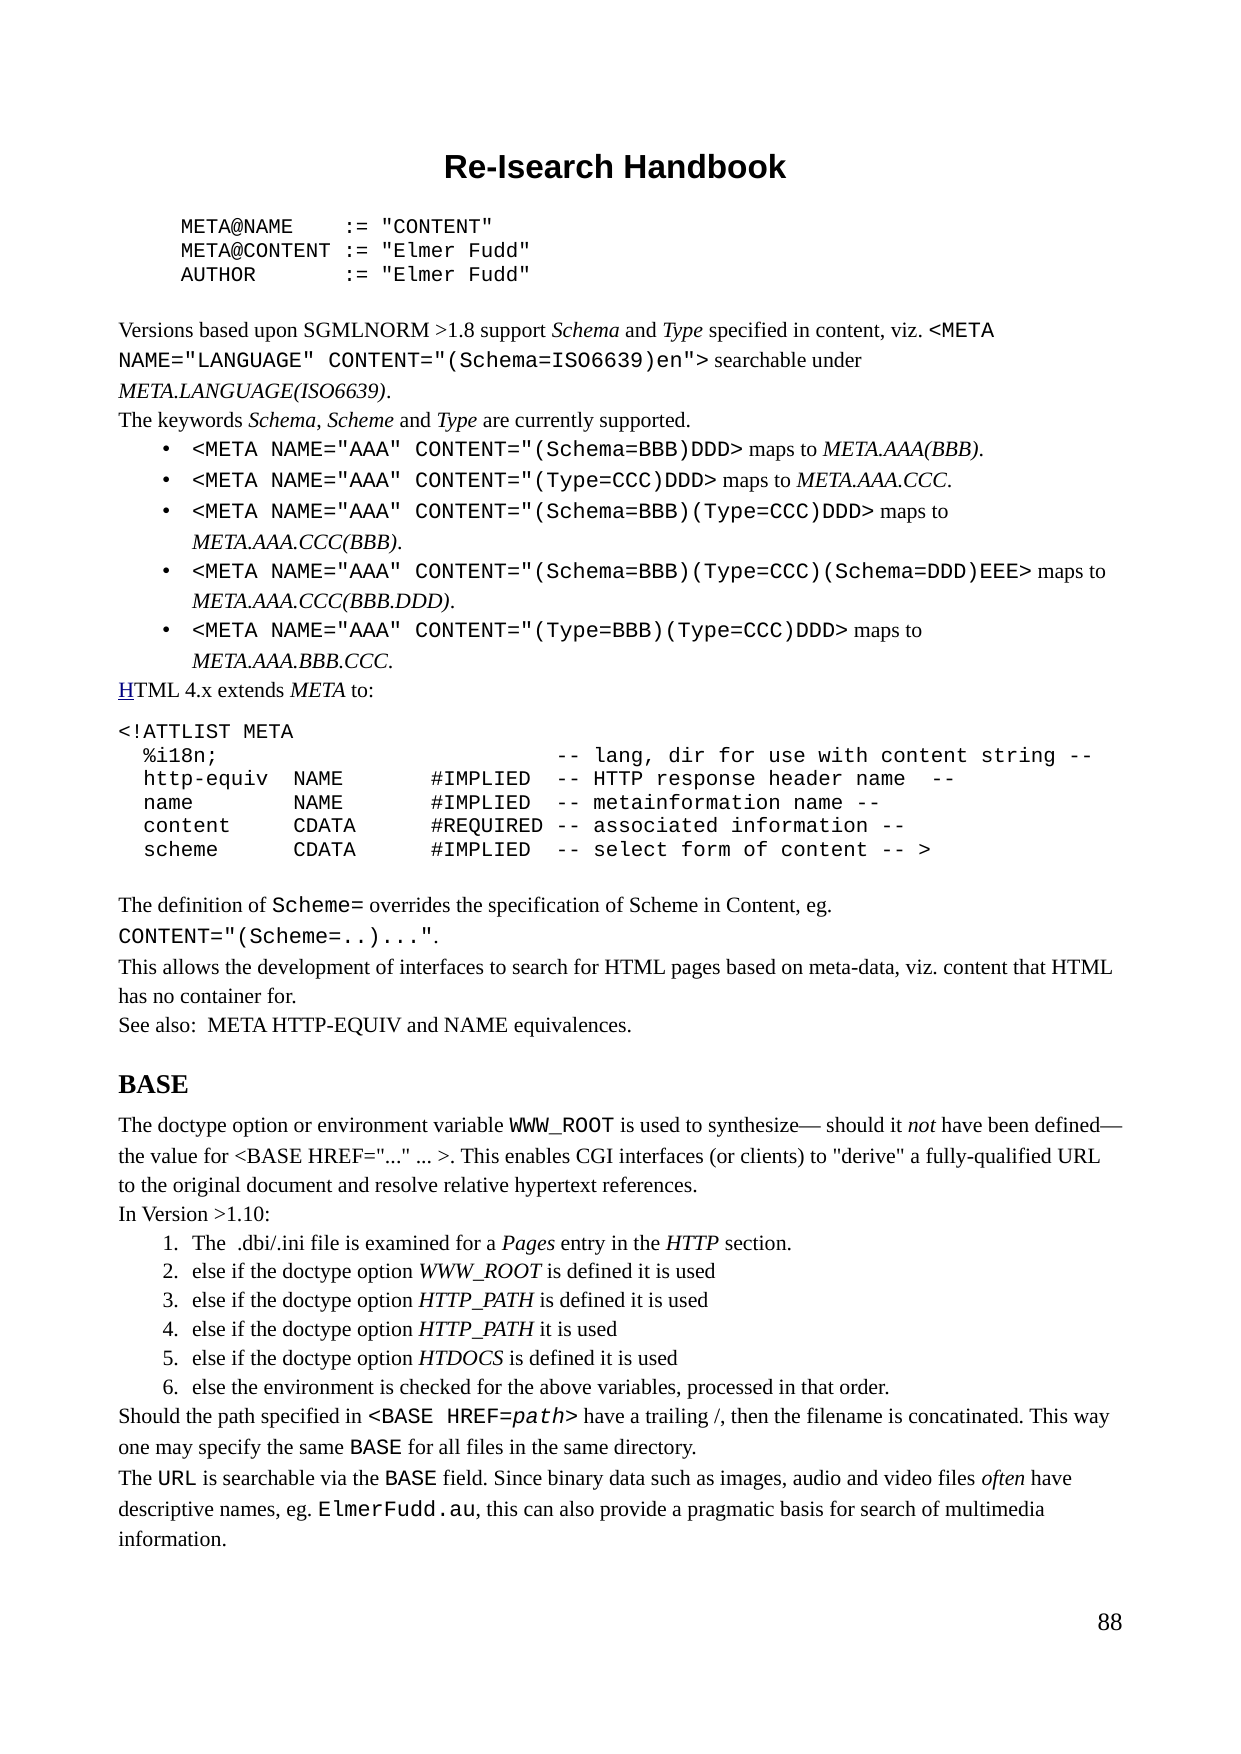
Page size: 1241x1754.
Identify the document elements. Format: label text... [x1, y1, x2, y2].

text HTML 4.x extends META to: [118, 677, 1122, 702]
text In Version >1.10: [118, 1201, 1122, 1226]
text AUTHOR := "Elmer Fudd" [118, 263, 1122, 287]
list <META NAME="AAA" CONTENT="(Schema=BBB)(Type=CCC)(Schema=DDD)EEE> maps to META.AAA.CCC(BBB.DDD). [162, 558, 1122, 613]
text See also: META HTTP-EQUIV and NAME equivalences. [118, 1012, 1122, 1037]
text scheme CDATA #IMPLIED -- select form of content -- > [118, 839, 1122, 863]
list else if the doctype option WWW_ROOT is defined it is used [162, 1258, 1122, 1284]
text The doctype option or environment variable WWW_ROOT is used to synthesize— should it not have been defined— the value for <BASE HREF="..." ... >. This enables CGI interfaces (or clients) to "derive" a fully-qualified URL to the original document and resolve relative hypertext references. [118, 1112, 1122, 1197]
list <META NAME="AAA" CONTENT="(Type=CCC)DDD> maps to META.AAA.CCC. [162, 467, 1122, 494]
text The URL is searchable via the BASE field. Since binary data such as images, audio and video files often have descriptive names, eg. ElmerFudd.au, this can also provide a pragmatic basis for search of multimedia information. [118, 1465, 1122, 1552]
list The .dbi/.ini file is examined for a Pages entry in the HTTP section. [162, 1229, 1122, 1255]
text This allows the development of interfaces to search for HTML pages based on meta-data, viz. content that HTML has no container for. [118, 954, 1122, 1008]
subtitle BASE [118, 1068, 1122, 1099]
text Should the path specified in <BASE HREF=path> have a trailing /, then the filename is concatinated. This way one may specify the same BASE for all files in the same directory. [118, 1403, 1122, 1461]
text Versions based upon SGMLNORM >1.8 support Schema and Type specified in content, viz. <META NAME="LANGUAGE" CONTENT="(Schema=ISO6639)en"> searchable under META.LANGUAGE(ISO6639). The keywords Schema, Scheme and Type are currently supported. [118, 317, 1122, 432]
text http-equiv NAME #IMPLIED -- HTTP response header name -- [118, 768, 1122, 792]
list <META NAME="AAA" CONTENT="(Type=BBB)(Type=CCC)DDD> maps to META.AAA.BBB.CCC. [162, 617, 1122, 673]
text %i18n; -- lang, dir for use with content string -- [118, 744, 1122, 768]
list else if the doctype option HTTP_PATH it is used [162, 1316, 1122, 1342]
text <!ATTLIST META [118, 721, 1122, 744]
list else if the doctype option HTTP_PATH is defined it is used [162, 1287, 1122, 1313]
list <META NAME="AAA" CONTENT="(Schema=BBB)(Type=CCC)DDD> maps to META.AAA.CCC(BBB). [162, 498, 1122, 554]
text name NAME #IMPLIED -- metainformation name -- [118, 792, 1122, 816]
text The definition of Scheme= overrides the specification of Scheme in Content, eg. CONTENT="(Scheme=..)...". [118, 892, 1122, 950]
text content CDATA #REQUIRED -- associated information -- [118, 816, 1122, 839]
text META@NAME := "CONTENT" [118, 216, 1122, 240]
list <META NAME="AAA" CONTENT="(Schema=BBB)DDD> maps to META.AAA(BBB). [162, 436, 1122, 463]
text META@CONTENT := "Elmer Fudd" [118, 240, 1122, 263]
list else the environment is checked for the above variables, processed in that order. [162, 1374, 1122, 1399]
list else if the doctype option HTDOCS is defined it is used [162, 1345, 1122, 1371]
